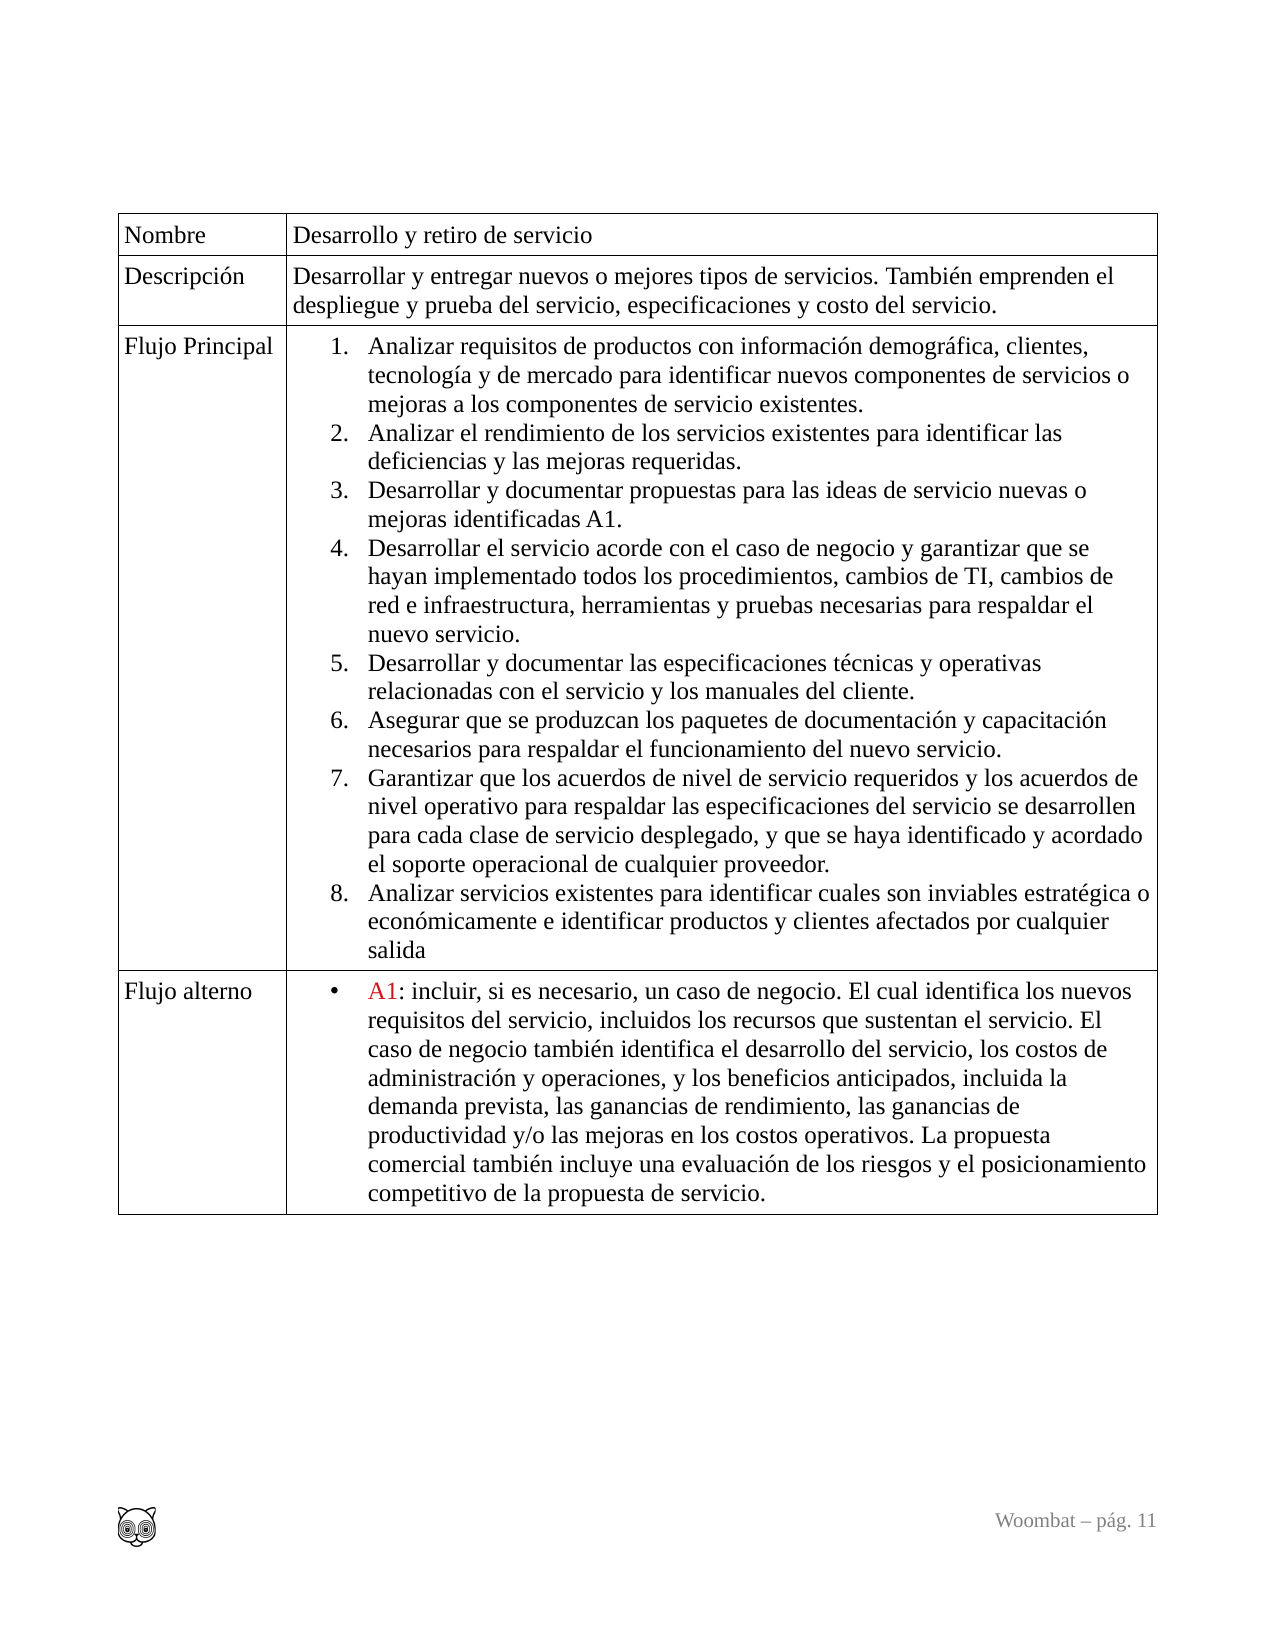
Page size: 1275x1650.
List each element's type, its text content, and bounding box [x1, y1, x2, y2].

table_cell Flujo Principal [119, 326, 286, 969]
table_cell Descripción [119, 256, 286, 324]
table_cell Desarrollar y entregar nuevos o mejores tipos de servicios. También emprenden el despliegue y prueba del servicio, especificaciones y costo del servicio. [287, 256, 1157, 324]
table_cell A1: incluir, si es necesario, un caso de negocio. El cual identifica los nuevos requisitos del servicio, incluidos los recursos que sustentan el servicio. El caso de negocio también identifica el desarrollo del servicio, los costos de administración y operaciones, y los beneficios anticipados, incluida la demanda prevista, las ganancias de rendimiento, las ganancias de productividad y/o las mejoras en los costos operativos. La propuesta comercial también incluye una evaluación de los riesgos y el posicionamiento competitivo de la propuesta de servicio. [287, 971, 1157, 1214]
table_cell Analizar requisitos de productos con información demográfica, clientes, tecnología y de mercado para identificar nuevos componentes de servicios o mejoras a los componentes de servicio existentes. Analizar el rendimiento de los servicios existentes para identificar las deficiencias y las mejoras requeridas. Desarrollar y documentar propuestas para las ideas de servicio nuevas o mejoras identificadas A1. Desarrollar el servicio acorde con el caso de negocio y garantizar que se hayan implementado todos los procedimientos, cambios de TI, cambios de red e infraestructura, herramientas y pruebas necesarias para respaldar el nuevo servicio. Desarrollar y documentar las especificaciones técnicas y operativas relacionadas con el servicio y los manuales del cliente. Asegurar que se produzcan los paquetes de documentación y capacitación necesarios para respaldar el funcionamiento del nuevo servicio. Garantizar que los acuerdos de nivel de servicio requeridos y los acuerdos de nivel operativo para respaldar las especificaciones del servicio se desarrollen para cada clase de servicio desplegado, y que se haya identificado y acordado el soporte operacional de cualquier proveedor. Analizar servicios existentes para identificar cuales son inviables estratégica o económicamente e identificar productos y clientes afectados por cualquier salida [287, 326, 1157, 969]
picture [118, 1507, 156, 1547]
table_cell Flujo alterno [119, 971, 286, 1214]
table_header Nombre [119, 214, 286, 254]
table_header Desarrollo y retiro de servicio [287, 214, 1157, 254]
